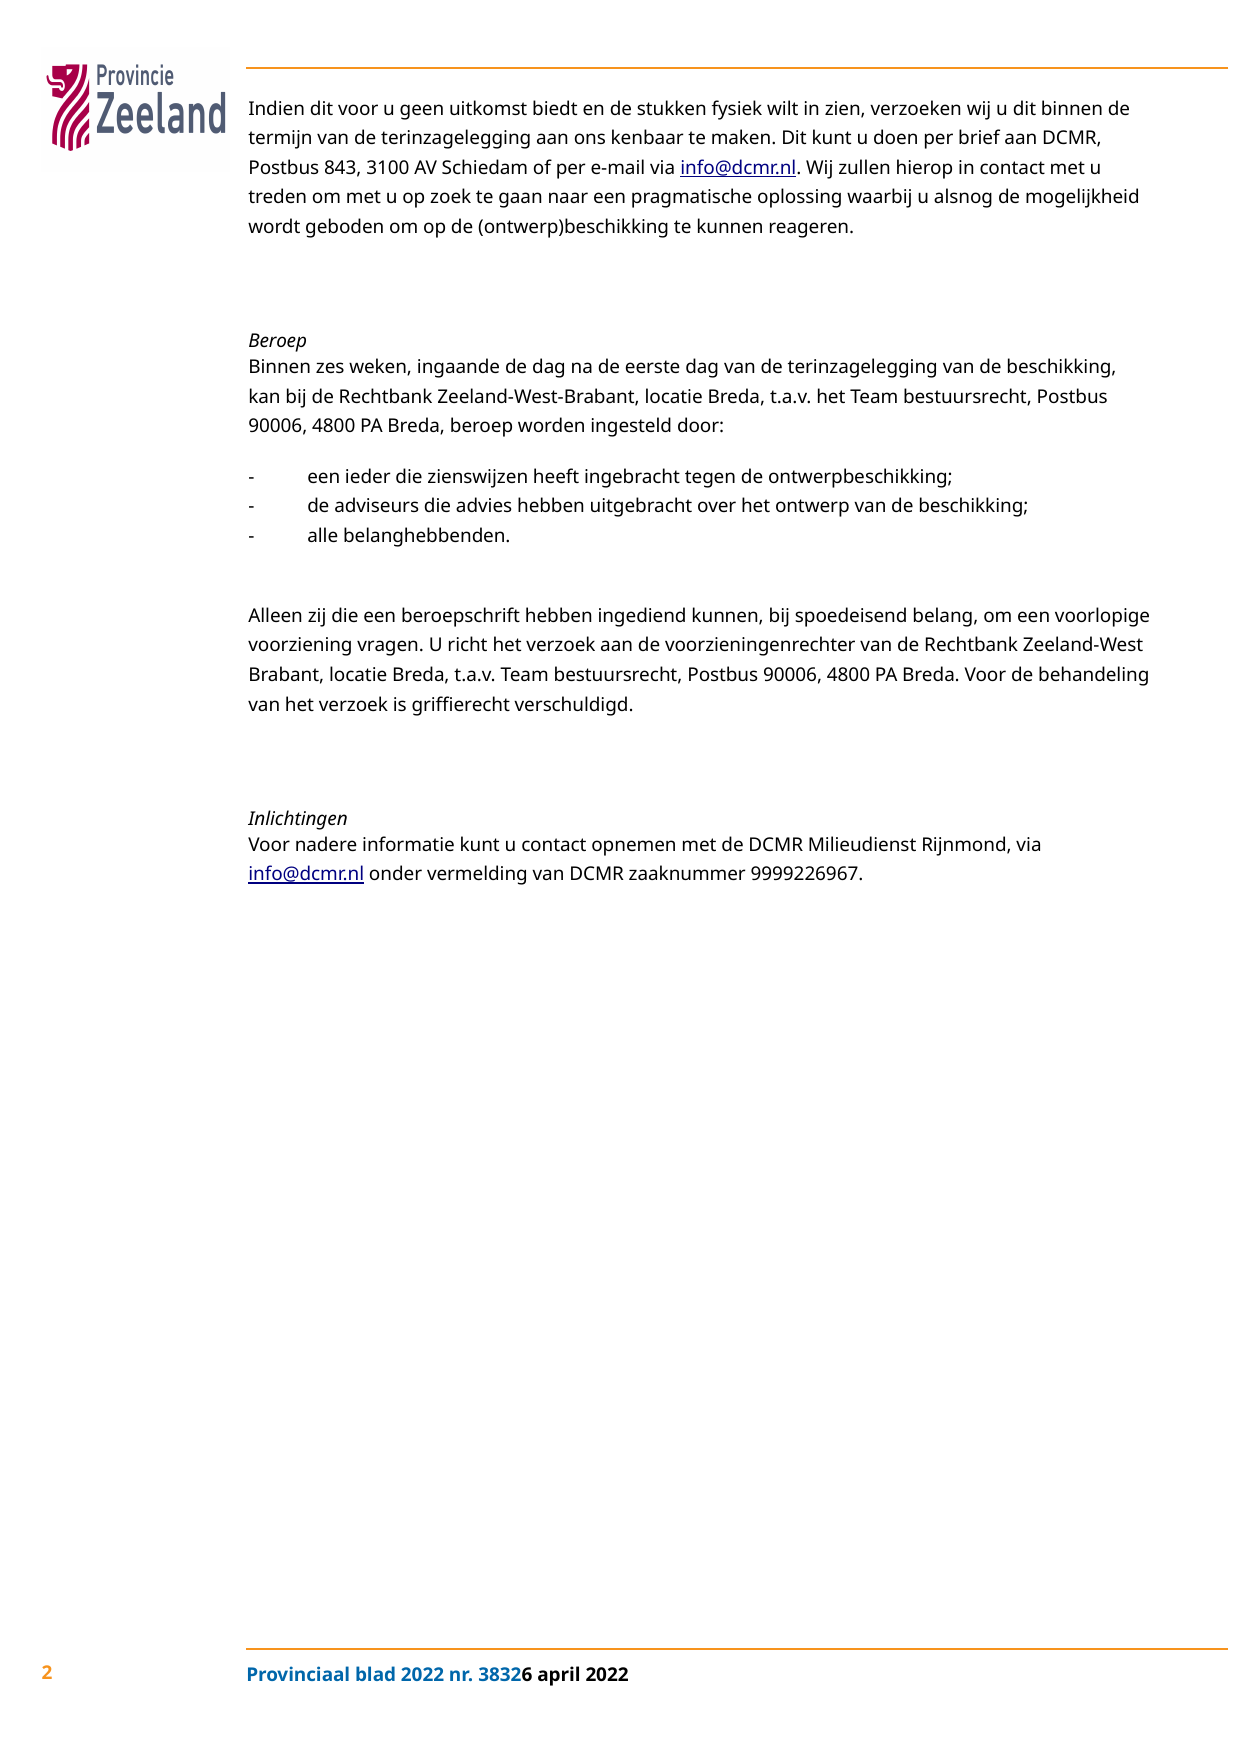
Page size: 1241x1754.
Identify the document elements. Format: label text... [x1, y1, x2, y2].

list alle belanghebbenden. [248, 522, 1152, 548]
list een ieder die zienswijzen heeft ingebracht tegen de ontwerpbeschikking; [248, 463, 1152, 488]
text Voor nadere informatie kunt u contact opnemen met de DCMR Milieudienst Rijnmond, via info@dcmr.nl onder vermelding van DCMR zaaknummer 9999226967. [248, 831, 1152, 886]
text Beroep [248, 327, 1152, 353]
text Inlichtingen [248, 805, 1152, 831]
list de adviseurs die advies hebben uitgebracht over het ontwerp van de beschikking; [248, 492, 1152, 518]
picture [41, 47, 231, 172]
text Binnen zes weken, ingaande de dag na de eerste dag van de terinzagelegging van de beschikking, kan bij de Rechtbank Zeeland-West-Brabant, locatie Breda, t.a.v. het Team bestuursrecht, Postbus 90006, 4800 PA Breda, beroep worden ingesteld door: [248, 353, 1152, 438]
text Indien dit voor u geen uitkomst biedt en de stukken fysiek wilt in zien, verzoeken wij u dit binnen de termijn van de terinzagelegging aan ons kenbaar te maken. Dit kunt u doen per brief aan DCMR, Postbus 843, 3100 AV Schiedam of per e-mail via info@dcmr.nl. Wij zullen hierop in contact met u treden om met u op zoek te gaan naar een pragmatische oplossing waarbij u alsnog de mogelijkheid wordt geboden om op de (ontwerp)beschikking te kunnen reageren. [248, 95, 1152, 239]
text Alleen zij die een beroepschrift hebben ingediend kunnen, bij spoedeisend belang, om een voorlopige voorziening vragen. U richt het verzoek aan de voorzieningenrechter van de Rechtbank Zeeland-West Brabant, locatie Breda, t.a.v. Team bestuursrecht, Postbus 90006, 4800 PA Breda. Voor de behandeling van het verzoek is griffierecht verschuldigd. [248, 602, 1152, 716]
